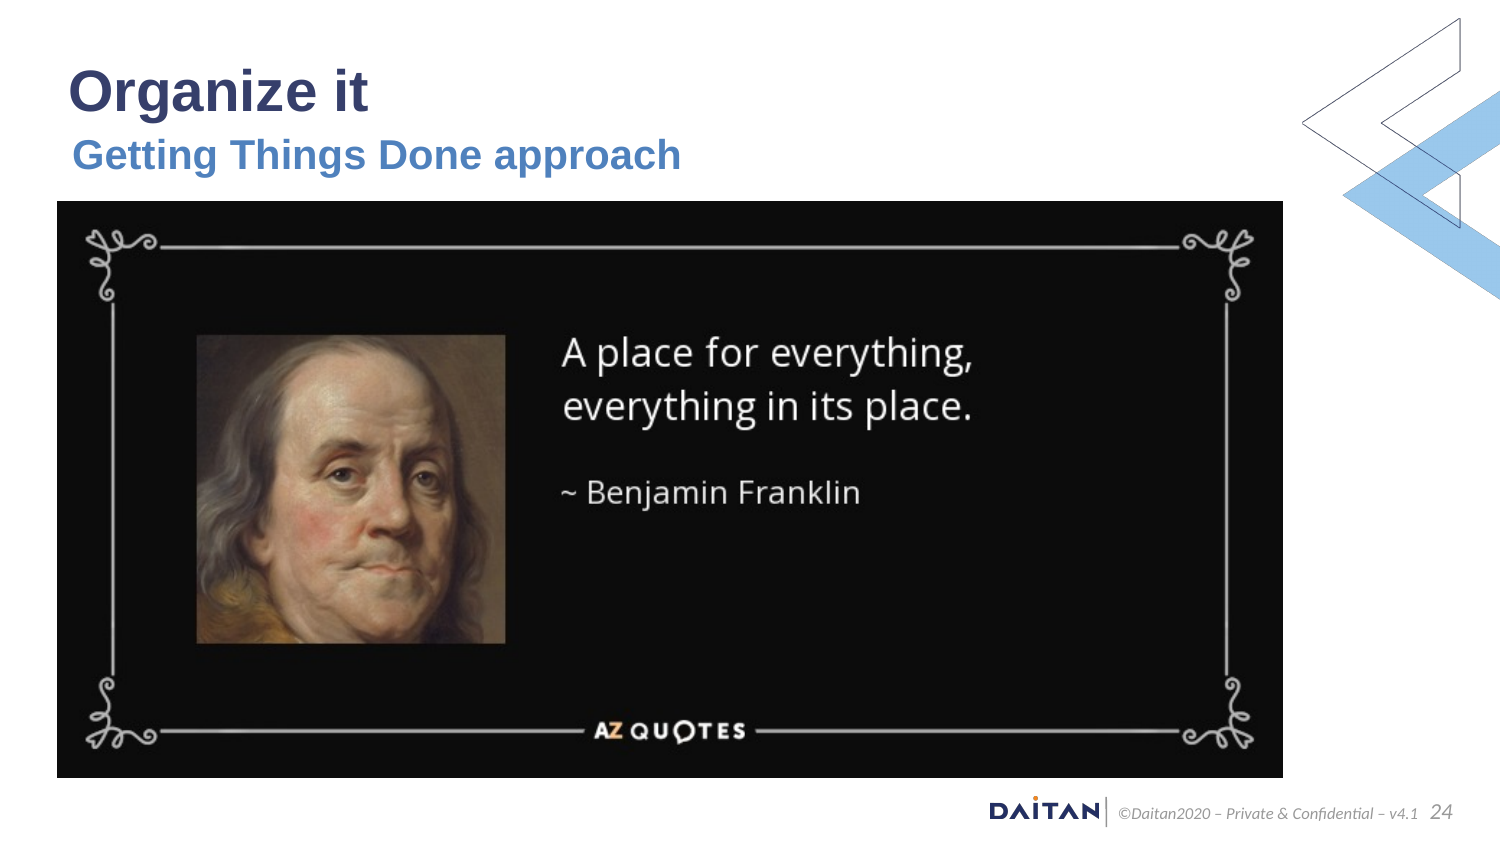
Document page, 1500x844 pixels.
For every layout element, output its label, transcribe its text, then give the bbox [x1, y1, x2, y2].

subtitle Getting Things Done approach [57, 126, 1289, 172]
picture [990, 796, 1099, 819]
picture [57, 201, 1283, 778]
title Organize it [57, 50, 1289, 126]
picture [1303, 19, 1500, 300]
